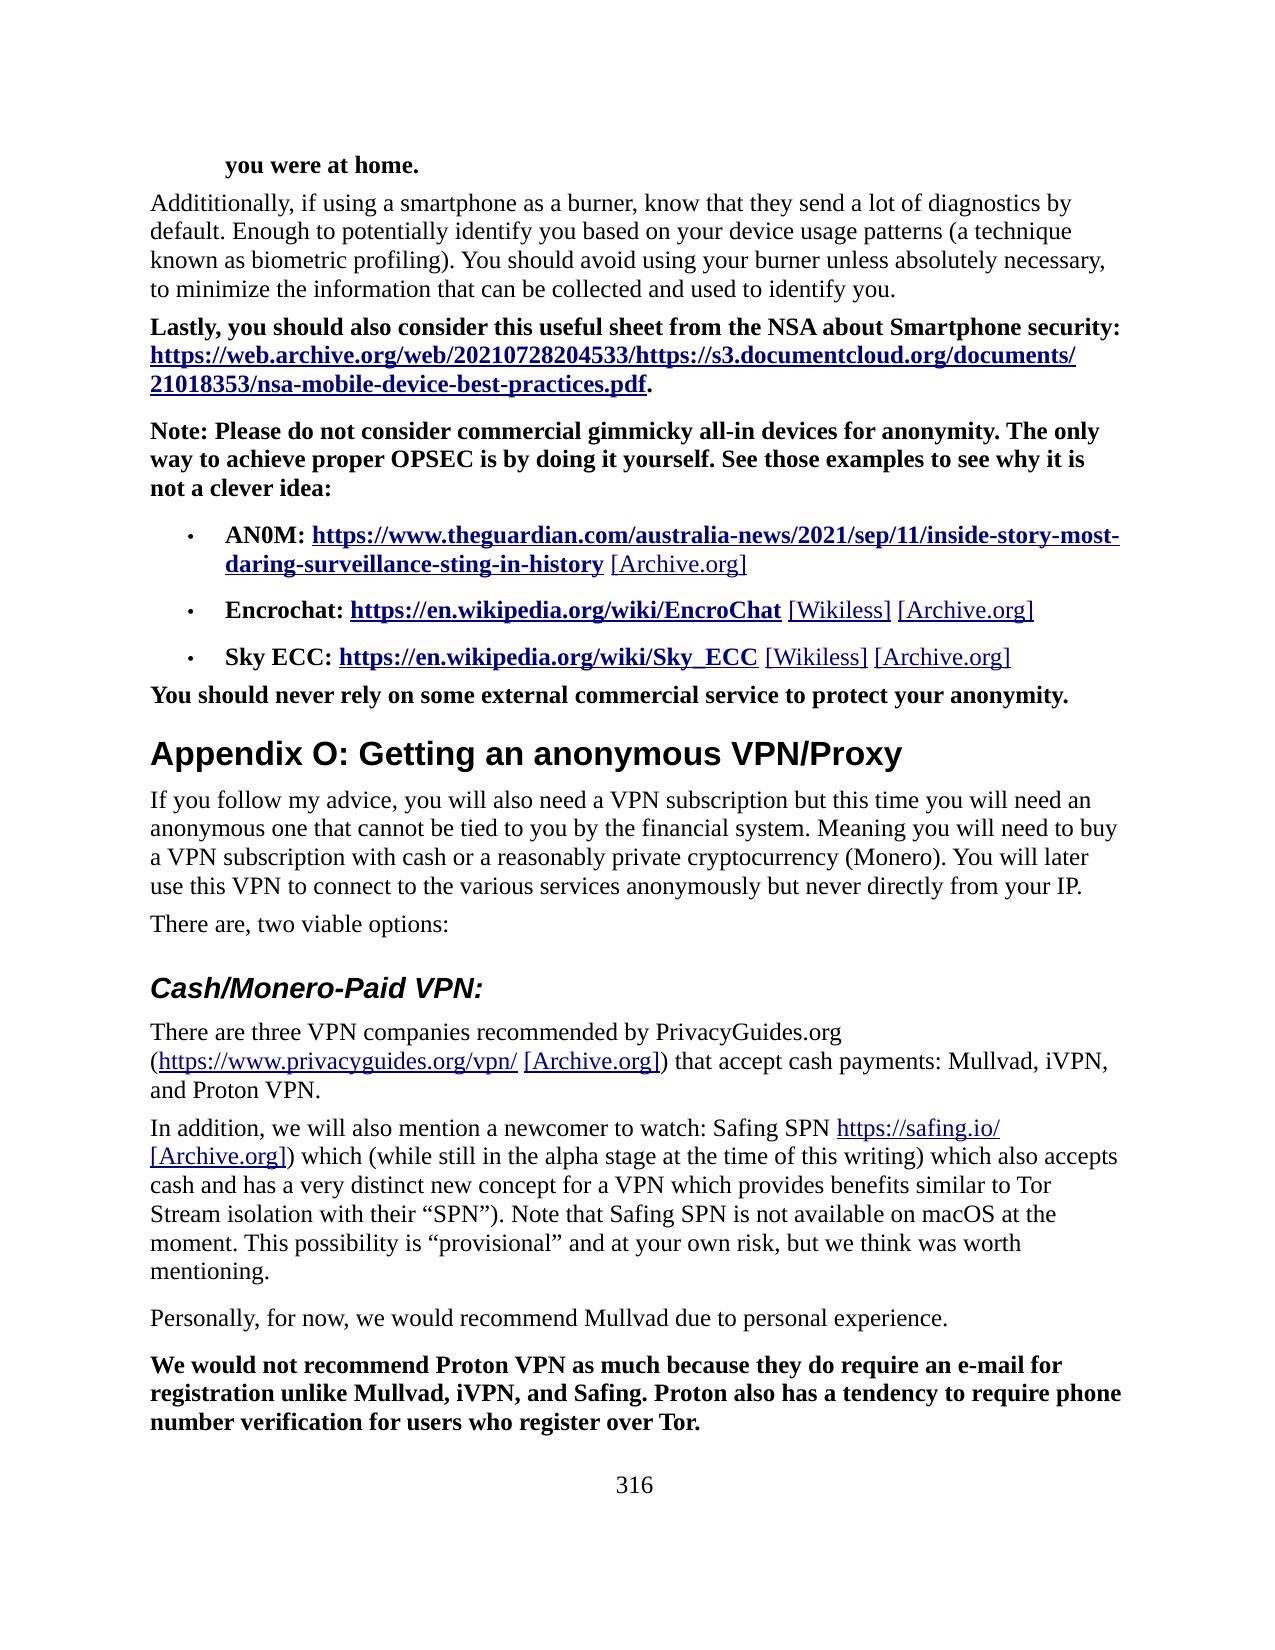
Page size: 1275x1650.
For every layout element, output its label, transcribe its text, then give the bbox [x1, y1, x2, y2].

text Addititionally, if using a smartphone as a burner, know that they send a lot of diagnostics by default. Enough to potentially identify you based on your device usage patterns (a technique known as biometric profiling). You should avoid using your burner unless absolutely necessary, to minimize the information that can be collected and used to identify you. [150, 188, 1125, 303]
text If you follow my advice, you will also need a VPN subscription but this time you will need an anonymous one that cannot be tied to you by the financial system. Meaning you will need to buy a VPN subscription with cash or a reasonably private cryptocurrency (Monero). You will later use this VPN to connect to the various services anonymously but never directly from your IP. [150, 785, 1125, 900]
text There are three VPN companies recommended by PrivacyGuides.org (https://www.privacyguides.org/vpn/ [Archive.org]) that accept cash payments: Mullvad, iVPN, and Proton VPN. [150, 1017, 1125, 1104]
subtitle Cash/Monero-Paid VPN: [150, 971, 1125, 1005]
text We would not recommend Proton VPN as much because they do require an e-mail for registration unlike Mullvad, iVPN, and Safing. Proton also has a tendency to require phone number verification for users who register over Tor. [150, 1350, 1125, 1436]
text There are, two viable options: [150, 909, 1125, 937]
text You should never rely on some external commercial service to protect your anonymity. [150, 680, 1125, 708]
text Note: Please do not consider commercial gimmicky all-in devices for anonymity. The only way to achieve proper OPSEC is by doing it yourself. See those examples to see why it is not a clever idea: [150, 416, 1125, 502]
text Personally, for now, we would recommend Mullvad due to personal experience. [150, 1303, 1125, 1332]
list AN0M: https://www.theguardian.com/australia-news/2021/sep/11/inside-story-most-daring-surveillance-sting-in-history [Archive.org] [187, 520, 1125, 577]
subtitle Appendix O: Getting an anonymous VPN/Proxy [150, 733, 1125, 772]
text Lastly, you should also consider this useful sheet from the NSA about Smartphone security: https://web.archive.org/web/20210728204533/https://s3.documentcloud.org/documents/21018353/nsa-mobile-device-best-practices.pdf. [150, 312, 1125, 398]
list you were at home. [187, 150, 1125, 179]
list Encrochat: https://en.wikipedia.org/wiki/EncroChat [Wikiless] [Archive.org] [187, 595, 1125, 624]
list Sky ECC: https://en.wikipedia.org/wiki/Sky_ECC [Wikiless] [Archive.org] [187, 642, 1125, 671]
text In addition, we will also mention a newcomer to watch: Safing SPN https://safing.io/ [Archive.org]) which (while still in the alpha stage at the time of this writing) which also accepts cash and has a very distinct new concept for a VPN which provides benefits similar to Tor Stream isolation with their “SPN”). Note that Safing SPN is not available on macOS at the moment. This possibility is “provisional” and at your own risk, but we think was worth mentioning. [150, 1113, 1125, 1285]
